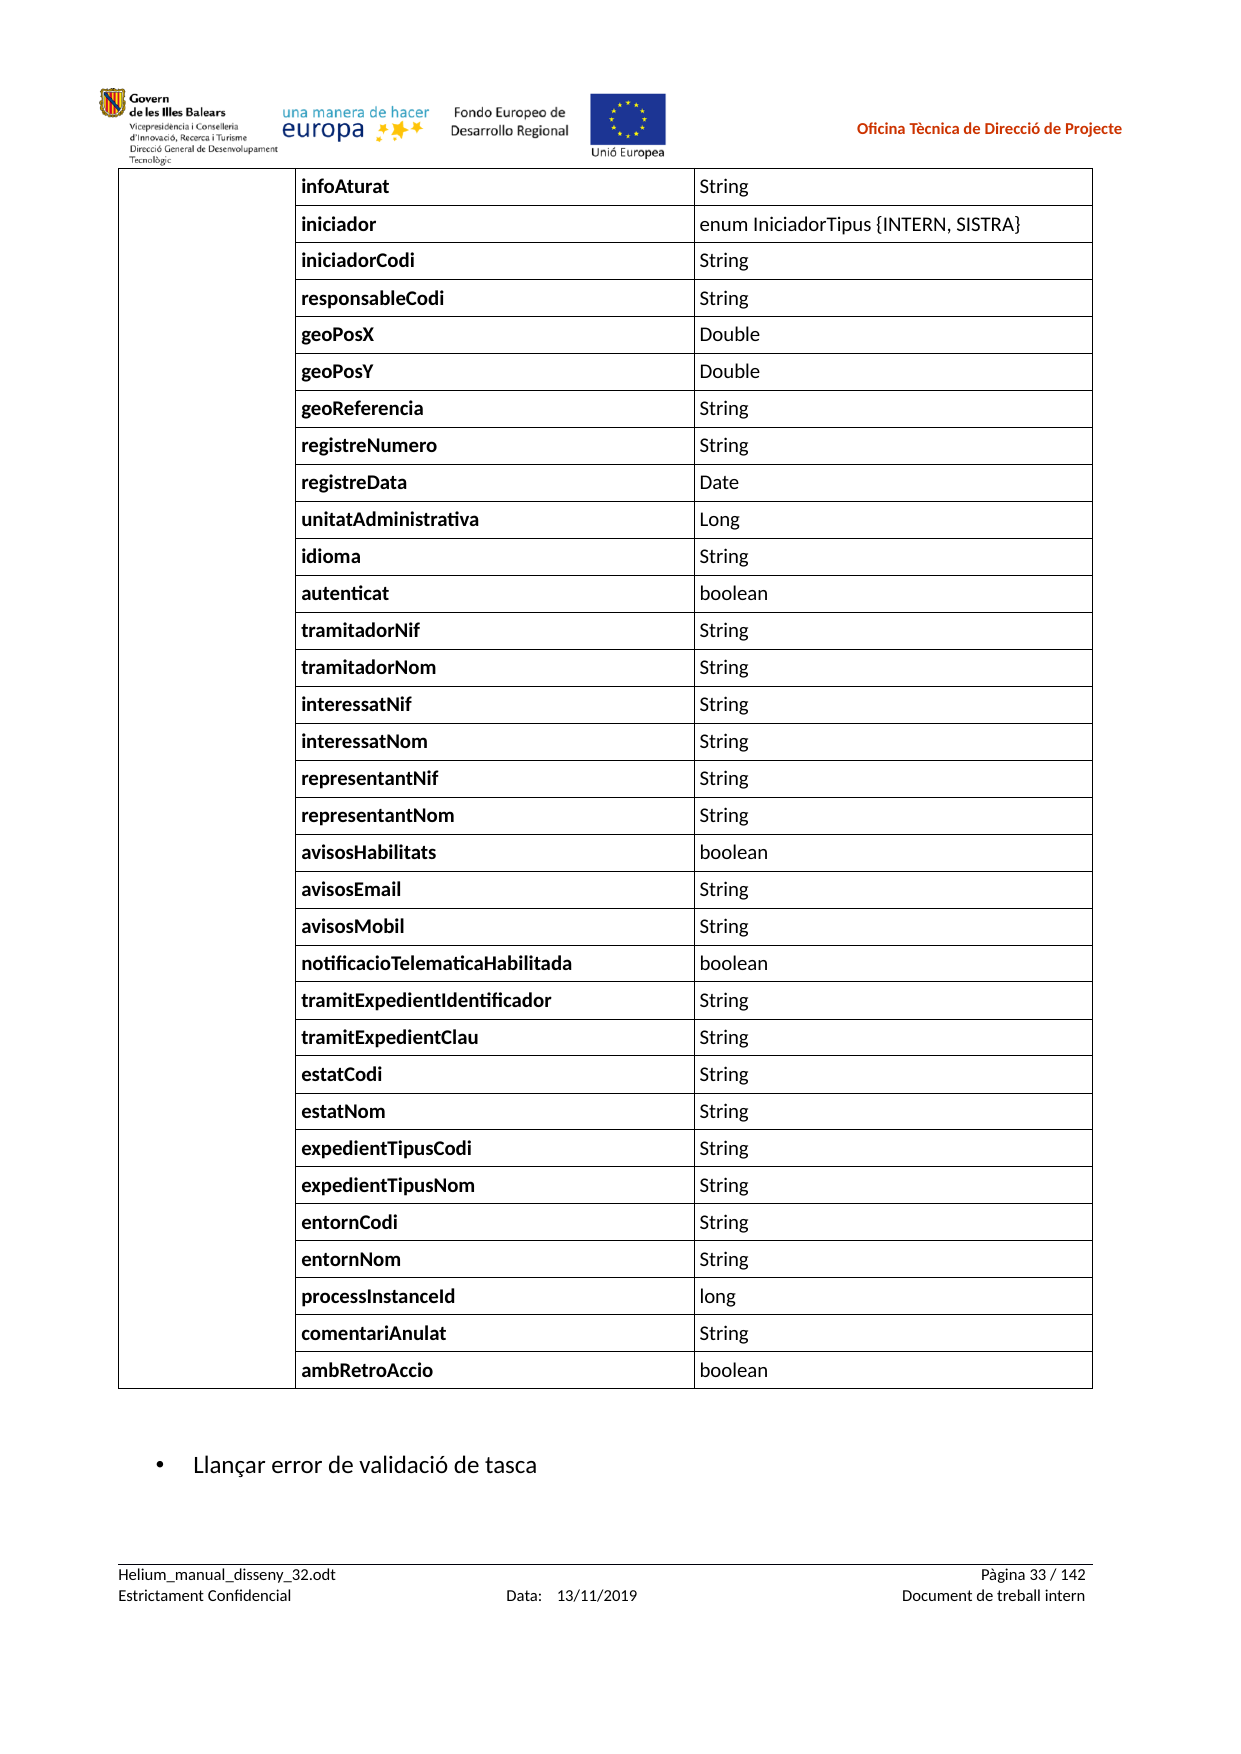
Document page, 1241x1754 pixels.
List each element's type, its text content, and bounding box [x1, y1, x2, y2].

table_cell String [695, 687, 1092, 723]
table_cell String [695, 243, 1092, 279]
table_cell interessatNom [296, 724, 694, 759]
table_cell long [695, 1278, 1092, 1314]
table_cell interessatNif [296, 687, 694, 723]
table_cell tramitExpedientClau [296, 1020, 694, 1055]
table_cell String [695, 539, 1092, 575]
table_cell boolean [695, 835, 1092, 871]
table_cell String [695, 872, 1092, 907]
table_cell String [695, 724, 1092, 759]
table_cell comentariAnulat [296, 1315, 694, 1351]
table_cell tramitadorNif [296, 613, 694, 649]
table_cell String [695, 1241, 1092, 1277]
table_cell entornNom [296, 1241, 694, 1277]
table_cell representantNom [296, 798, 694, 833]
table_cell String [695, 280, 1092, 316]
table_cell String [695, 1056, 1092, 1092]
table_cell notificacioTelematicaHabilitada [296, 946, 694, 981]
table_cell [119, 169, 295, 1388]
table_cell autenticat [296, 576, 694, 612]
table_cell iniciador [296, 206, 694, 242]
table_cell tramitExpedientIdentificador [296, 982, 694, 1018]
table_cell String [695, 909, 1092, 944]
table_cell responsableCodi [296, 280, 694, 316]
list Llançar error de validació de tasca [156, 1449, 1122, 1480]
table_cell String [695, 1204, 1092, 1240]
table_cell iniciadorCodi [296, 243, 694, 279]
table_cell estatNom [296, 1094, 694, 1129]
table_cell Double [695, 317, 1092, 353]
table_cell avisosMobil [296, 909, 694, 944]
table_cell boolean [695, 1352, 1092, 1388]
table_cell representantNif [296, 761, 694, 797]
table_cell Long [695, 502, 1092, 538]
table_cell String [695, 169, 1092, 205]
table_cell registreData [296, 465, 694, 501]
table_cell String [695, 428, 1092, 464]
table_cell String [695, 982, 1092, 1018]
table_cell unitatAdministrativa [296, 502, 694, 538]
table_cell geoPosX [296, 317, 694, 353]
table_cell String [695, 613, 1092, 649]
table_cell String [695, 391, 1092, 427]
table_cell boolean [695, 576, 1092, 612]
table_cell registreNumero [296, 428, 694, 464]
table_cell expedientTipusCodi [296, 1130, 694, 1166]
table_cell entornCodi [296, 1204, 694, 1240]
table_cell boolean [695, 946, 1092, 981]
table_cell expedientTipusNom [296, 1167, 694, 1203]
table_cell Double [695, 354, 1092, 390]
table_cell avisosEmail [296, 872, 694, 907]
table_cell String [695, 1167, 1092, 1203]
table_cell String [695, 798, 1092, 833]
table_cell geoPosY [296, 354, 694, 390]
table_cell String [695, 1130, 1092, 1166]
table_cell ambRetroAccio [296, 1352, 694, 1388]
table_cell String [695, 1315, 1092, 1351]
table_cell geoReferencia [296, 391, 694, 427]
table_cell avisosHabilitats [296, 835, 694, 871]
table_cell infoAturat [296, 169, 694, 205]
table_cell processInstanceId [296, 1278, 694, 1314]
table_cell String [695, 1020, 1092, 1055]
table_cell enum IniciadorTipus {INTERN, SISTRA} [695, 206, 1092, 242]
table_cell estatCodi [296, 1056, 694, 1092]
table_cell String [695, 1094, 1092, 1129]
table_cell String [695, 650, 1092, 686]
table_cell idioma [296, 539, 694, 575]
picture [99, 87, 668, 166]
table_cell String [695, 761, 1092, 797]
table_cell tramitadorNom [296, 650, 694, 686]
table_cell Date [695, 465, 1092, 501]
